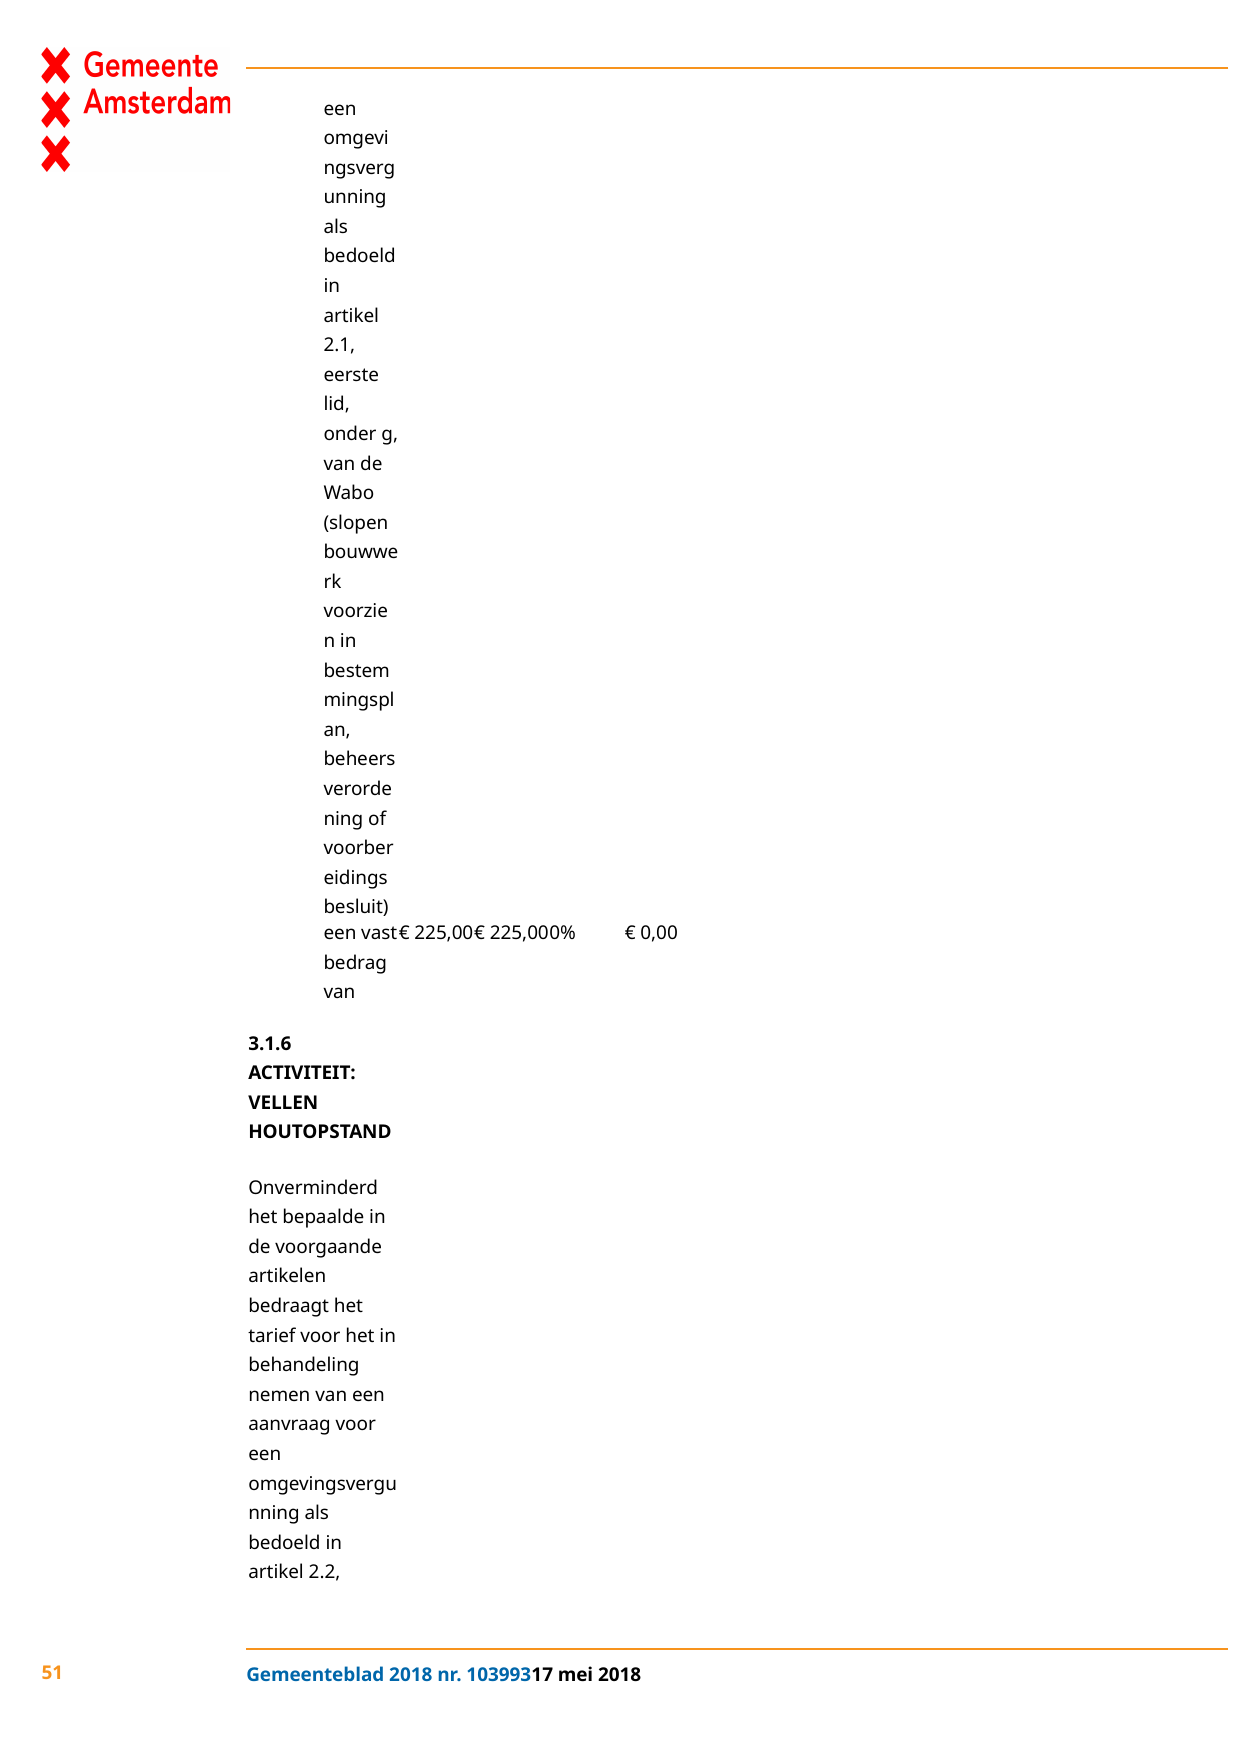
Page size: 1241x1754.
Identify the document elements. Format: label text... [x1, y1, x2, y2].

table_cell [549, 1174, 624, 1584]
table_cell [549, 95, 624, 919]
table_cell [399, 1174, 474, 1584]
table_cell [248, 1004, 323, 1030]
table_cell een vast bedrag van [323, 919, 398, 1004]
table_cell [248, 919, 323, 1004]
table_cell [323, 1004, 398, 1030]
table_cell [474, 1004, 549, 1030]
picture [41, 47, 231, 172]
table_cell [399, 1004, 474, 1030]
table_cell [474, 95, 549, 919]
table_cell [474, 1174, 549, 1584]
table_cell een omgevingsvergunning als bedoeld in artikel 2.1, eerste lid, onder g, van de Wabo (slopen bouwwerk voorzien in bestemmingsplan, beheersverordening of voorbereidingsbesluit) [323, 95, 398, 919]
table_cell [248, 95, 323, 919]
table_cell [625, 1004, 700, 1030]
table_cell € 225,00 [474, 919, 549, 1004]
table_cell € 0,00 [625, 919, 700, 1004]
table_cell Onverminderd het bepaalde in de voorgaande artikelen bedraagt het tarief voor het in behandeling nemen van een aanvraag voor een omgevingsvergunning als bedoeld in artikel 2.2, [248, 1174, 398, 1584]
table_cell € 225,00 [399, 919, 474, 1004]
table_cell [625, 1030, 700, 1174]
table_cell 3.1.6 ACTIVITEIT: VELLEN HOUTOPSTAND [248, 1030, 398, 1174]
table_cell 0% [549, 919, 624, 1004]
table_cell [549, 1004, 624, 1030]
table_cell [549, 1030, 624, 1174]
table_cell [625, 95, 700, 919]
table_cell [625, 1174, 700, 1584]
table_cell [474, 1030, 549, 1174]
table_cell [399, 95, 474, 919]
table_cell [399, 1030, 474, 1174]
